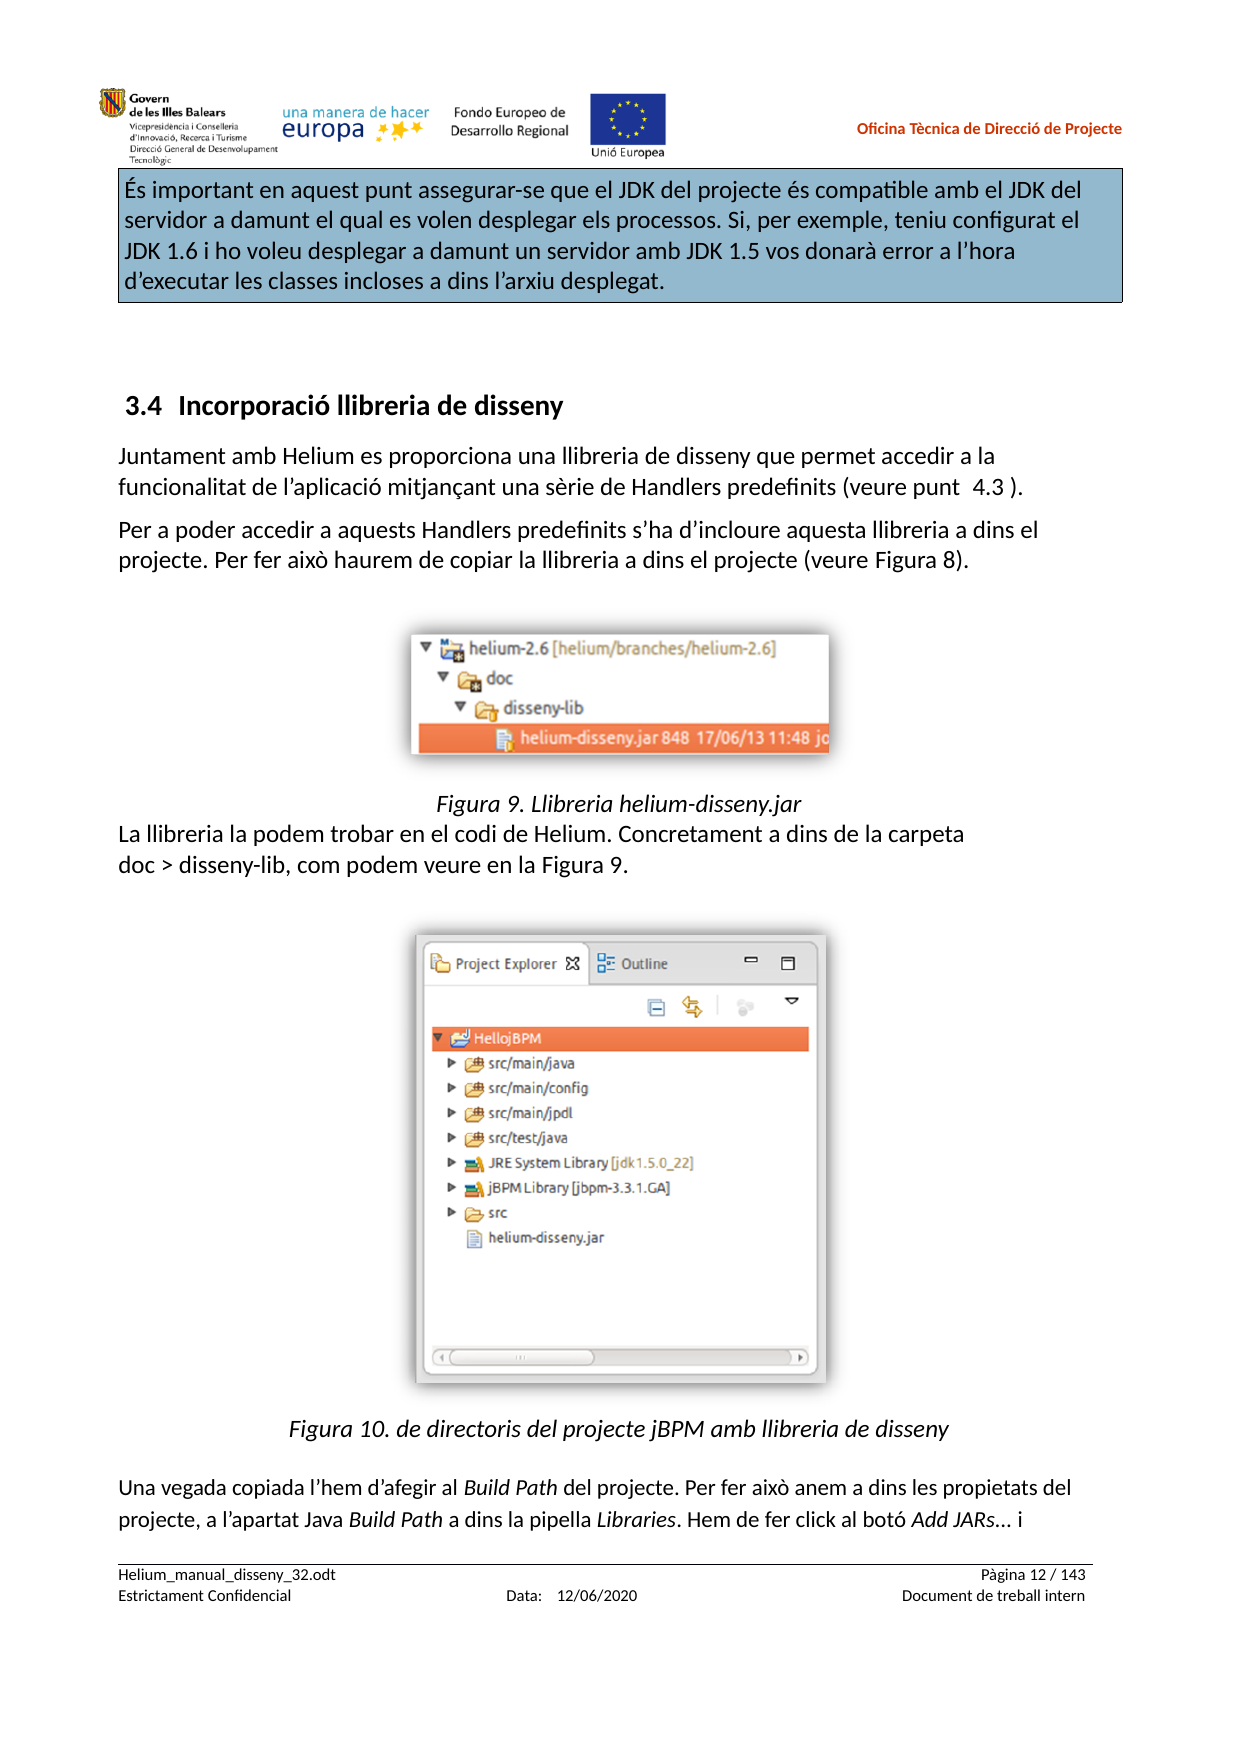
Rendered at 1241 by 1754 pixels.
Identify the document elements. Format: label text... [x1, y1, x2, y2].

text La llibreria la podem trobar en el codi de Helium. Concretament a dins de la carpeta doc > disseny-lib, com podem veure en la Figura 9. [118, 588, 1122, 880]
subtitle Incorporació llibreria de disseny [118, 387, 1122, 423]
text Una vegada copiada l’hem d’afegir al Build Path del projecte. Per fer això anem a dins les propietats del projecte, a l’apartat Java Build Path a dins la pipella Libraries. Hem de fer click al botó Add JARs... i [118, 892, 1122, 1533]
text És important en aquest punt assegurar-se que el JDK del projecte és compatible amb el JDK del servidor a damunt el qual es volen desplegar els processos. Si, per exemple, teniu configurat el JDK 1.6 i ho voleu desplegar a damunt un servidor amb JDK 1.5 vos donarà error a l’hora d’executar les classes incloses a dins l’arxiu desplegat. [119, 169, 1122, 302]
text Figura 10. de directoris del projecte jBPM amb llibreria de disseny [273, 905, 967, 1443]
picture [384, 904, 856, 1413]
text Figura 9. Llibreria helium-disseny.jar [378, 789, 863, 819]
text Juntament amb Helium es proporciona una llibreria de disseny que permet accedir a la funcionalitat de l’aplicació mitjançant una sèrie de Handlers predefinits (veure punt 4.3). [118, 441, 1122, 502]
text Per a poder accedir a aquests Handlers predefinits s’ha d’incloure aquesta llibreria a dins el projecte. Per fer això haurem de copiar la llibreria a dins el projecte (veure Figura 8). [118, 514, 1122, 575]
picture [377, 600, 863, 789]
picture [99, 87, 668, 166]
